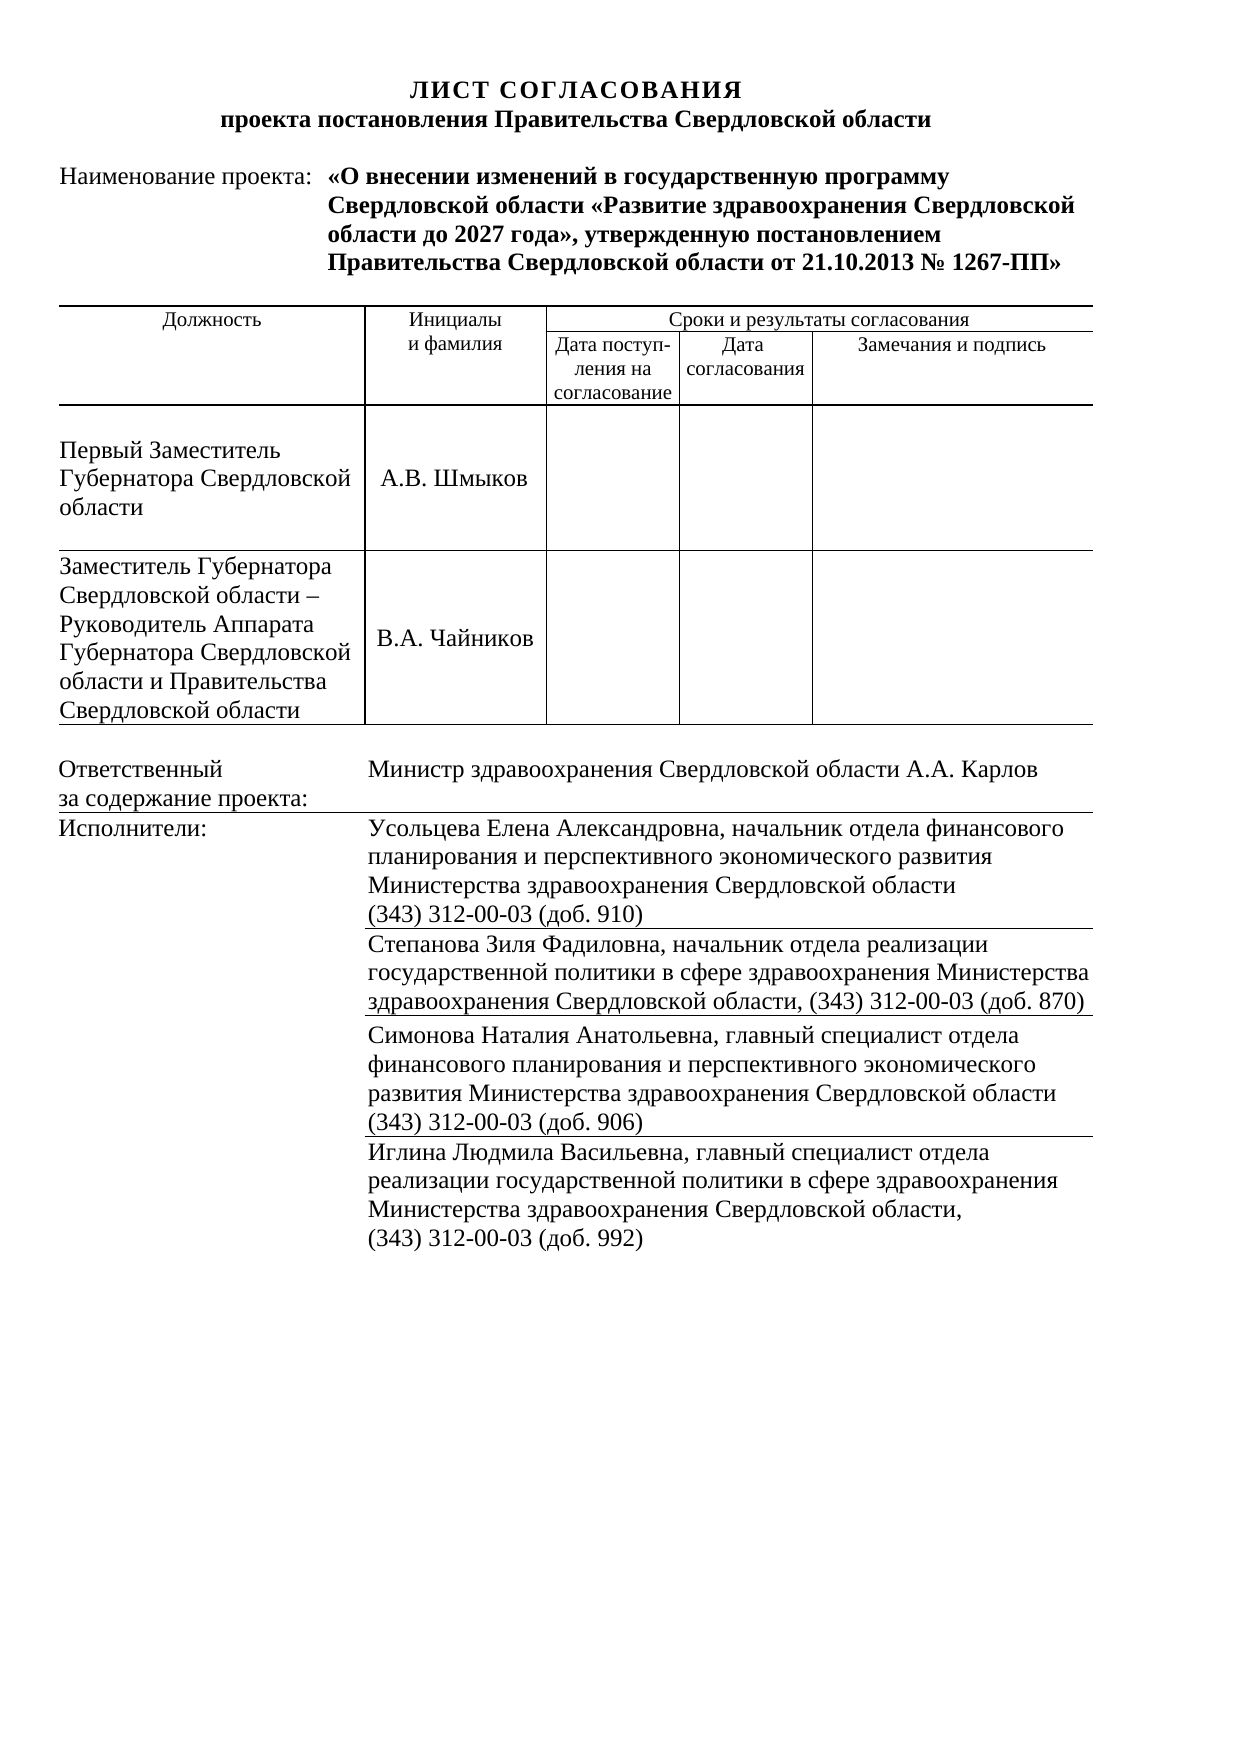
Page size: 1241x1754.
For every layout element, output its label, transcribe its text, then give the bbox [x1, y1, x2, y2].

table_cell Дата согласования [680, 332, 812, 404]
table_cell Иглина Людмила Васильевна, главный специалист отдела реализации государственной политики в сфере здравоохранения Министерства здравоохранения Свердловской области, (343) 312-00-03 (доб. 992) [365, 1137, 1092, 1261]
table_cell Министр здравоохранения Свердловской области А.А. Карлов [365, 725, 1092, 812]
table_cell Ответственный за содержание проекта: [59, 725, 365, 812]
table_header Инициалы и фамилия [366, 307, 546, 404]
text проекта постановления Правительства Свердловской области [59, 104, 1092, 132]
table_cell [680, 551, 812, 724]
table_cell Первый Заместитель Губернатора Свердловской области [59, 406, 364, 550]
table_cell [59, 1136, 365, 1261]
table_cell [680, 406, 812, 550]
text ЛИСТ СОГЛАСОВАНИЯ [59, 75, 1092, 104]
table_cell А.В. Шмыков [366, 406, 546, 550]
table_cell Симонова Наталия Анатольевна, главный специалист отдела финансового планирования и перспективного экономического развития Министерства здравоохранения Свердловской области (343) 312-00-03 (доб. 906) [365, 1016, 1092, 1136]
table_header «О внесении изменений в государственную программу Свердловской области «Развитие здравоохранения Свердловской области до 2027 года», утвержденную постановлением Правительства Свердловской области от 21.10.2013 № 1267-ПП» [324, 161, 1089, 276]
table_header Сроки и результаты согласования [547, 307, 1092, 331]
table_cell Заместитель Губернатора Свердловской области – Руководитель Аппарата Губернатора Свердловской области и Правительства Свердловской области [59, 551, 364, 724]
table_cell [547, 406, 679, 550]
table_cell Степанова Зиля Фадиловна, начальник отдела реализации государственной политики в сфере здравоохранения Министерства здравоохранения Свердловской области, (343) 312-00-03 (доб. 870) [365, 929, 1092, 1015]
table_cell [813, 551, 1092, 724]
table_cell Замечания и подпись [813, 332, 1092, 404]
table_cell В.А. Чайников [366, 551, 546, 724]
table_cell [547, 551, 679, 724]
table_cell Дата поступ-ления на согласование [547, 332, 679, 404]
table_cell [813, 406, 1092, 550]
table_cell Исполнители: [59, 813, 365, 928]
table_header Наименование проекта: [56, 161, 324, 276]
table_cell [59, 928, 365, 1015]
table_header Должность [59, 307, 364, 404]
table_cell [59, 1015, 365, 1136]
table_cell Усольцева Елена Александровна, начальник отдела финансового планирования и перспективного экономического развития Министерства здравоохранения Свердловской области (343) 312-00-03 (доб. 910) [365, 813, 1092, 928]
